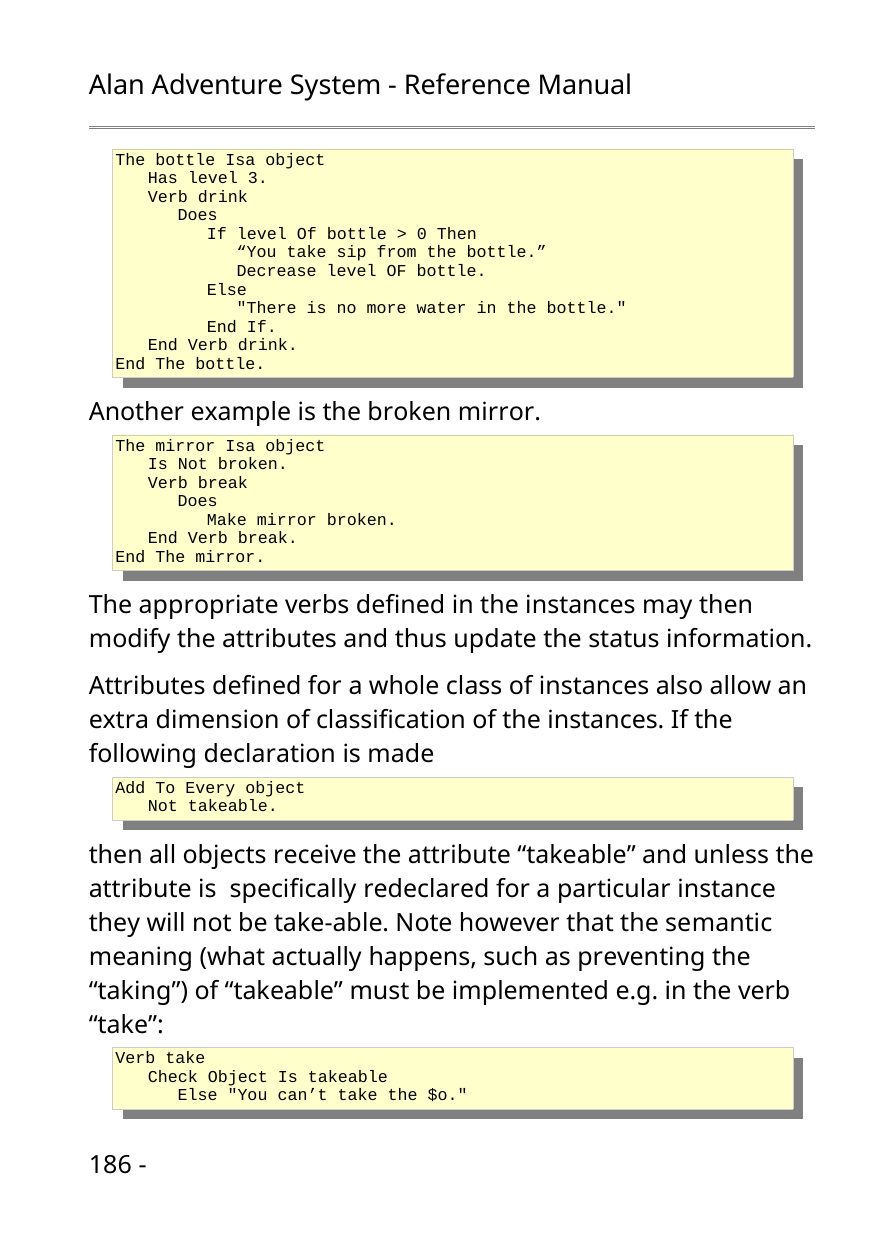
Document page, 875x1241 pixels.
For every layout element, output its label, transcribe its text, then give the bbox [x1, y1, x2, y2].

text The appropriate verbs defined in the instances may then modify the attributes and thus update the status information. [88, 587, 815, 655]
text Attributes defined for a whole class of instances also allow an extra dimension of classification of the instances. If the following declaration is made [88, 668, 815, 770]
text Verb take Check Object Is takeable Else "You can’t take the $o." [113, 1048, 793, 1109]
text Add To Every object Not takeable. [113, 778, 793, 820]
text then all objects receive the attribute “takeable” and unless the attribute is specifical­ly redeclared for a particular instance they will not be take-able. Note however that the se­mantic meaning (what actually happens, such as preventing the “taking”) of “takeable” must be implemented e.g. in the verb “take”: [88, 837, 815, 1041]
text The bottle Isa object Has level 3. Verb drink Does If level Of bottle > 0 Then “You take sip from the bottle.” Decrease level OF bottle. Else "There is no more water in the bottle." End If. End Verb drink. End The bottle. [113, 150, 793, 377]
text The mirror Isa object Is Not broken. Verb break Does Make mirror broken. End Verb break. End The mirror. [113, 436, 793, 570]
text Another example is the broken mirror. [88, 394, 815, 428]
